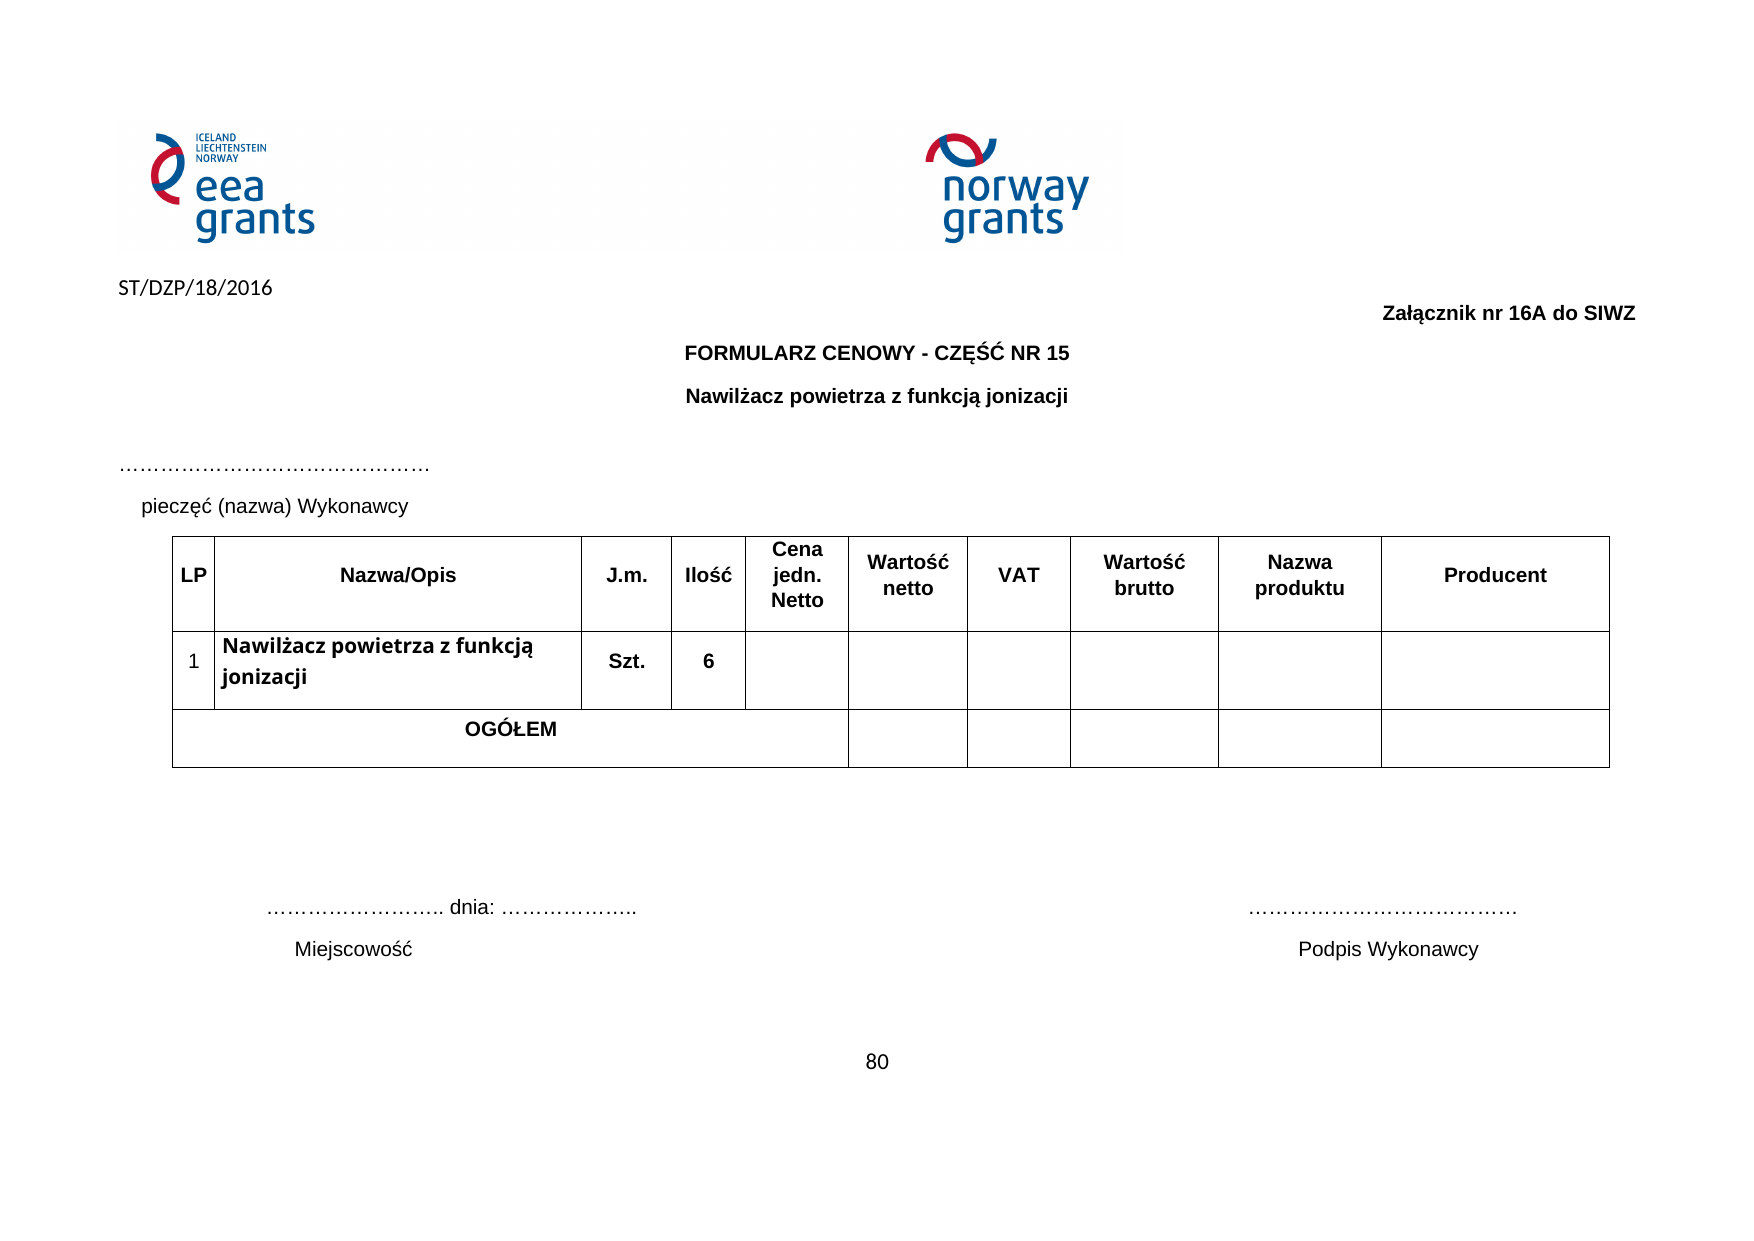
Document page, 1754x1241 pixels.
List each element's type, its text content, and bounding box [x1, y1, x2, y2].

text FORMULARZ CENOWY - CZĘŚĆ NR 15 [118, 341, 1636, 365]
table_header Nazwa produktu [1219, 537, 1381, 631]
text Miejscowość Podpis Wykonawcy [118, 937, 1636, 961]
table_cell [1071, 710, 1218, 767]
table_header J.m. [582, 537, 671, 631]
text Nawilżacz powietrza z funkcją jonizacji [118, 383, 1636, 407]
text Załącznik nr 16A do SIWZ [118, 301, 1636, 324]
table_cell [1071, 632, 1218, 709]
table_header Cena jedn. Netto [746, 537, 848, 631]
table_cell 6 [672, 632, 745, 709]
table_cell [1219, 710, 1381, 767]
table_cell Szt. [582, 632, 671, 709]
text pieczęć (nazwa) Wykonawcy [118, 494, 1636, 518]
table_header Wartość netto [849, 537, 967, 631]
table_header VAT [968, 537, 1070, 631]
table_cell [849, 632, 967, 709]
table_header Nazwa/Opis [215, 537, 581, 631]
table_cell [849, 710, 967, 767]
table_cell 1 [173, 632, 214, 709]
table_cell [746, 632, 848, 709]
table_cell Nawilżacz powietrza z funkcją jonizacji [215, 632, 581, 709]
table_header Ilość [672, 537, 745, 631]
text ……………………………………… [118, 426, 1636, 475]
table_cell [968, 632, 1070, 709]
text …………………….. dnia: ……………….. ………………………………… [192, 895, 1636, 919]
table_cell [1382, 632, 1609, 709]
table_cell [1219, 632, 1381, 709]
table_cell [1382, 710, 1609, 767]
table_header LP [173, 537, 214, 631]
table_cell OGÓŁEM [173, 710, 848, 767]
table_cell [968, 710, 1070, 767]
table_header Producent [1382, 537, 1609, 631]
table_header Wartość brutto [1071, 537, 1218, 631]
